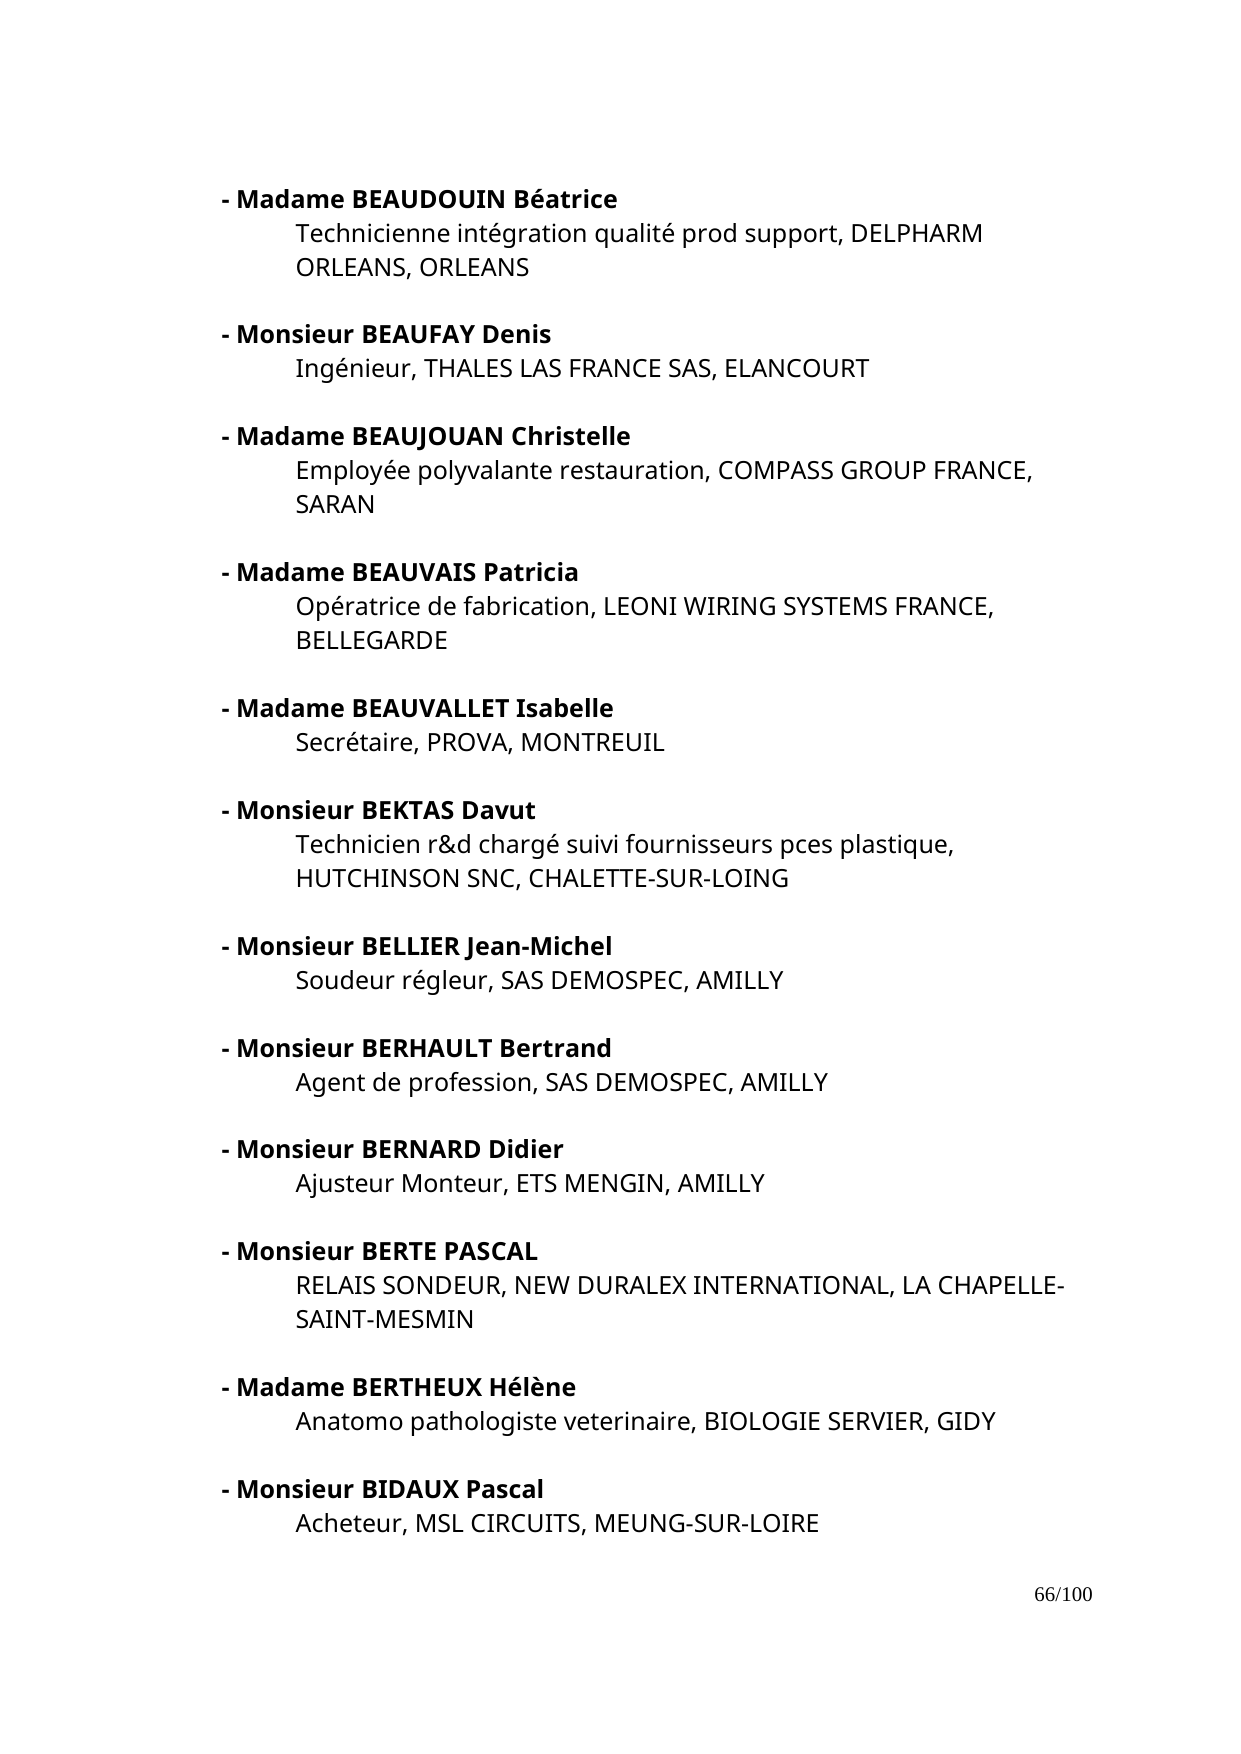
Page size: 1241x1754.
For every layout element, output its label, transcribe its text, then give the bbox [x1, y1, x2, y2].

text - Madame BEAUDOUIN Béatrice Technicienne intégration qualité prod support, DELPHARM ORLEANS, ORLEANS [221, 182, 1092, 283]
text - Monsieur BERNARD Didier Ajusteur Monteur, ETS MENGIN, AMILLY [221, 1132, 1092, 1200]
text - Monsieur BIDAUX Pascal Acheteur, MSL CIRCUITS, MEUNG-SUR-LOIRE [221, 1472, 1092, 1540]
text - Monsieur BEAUFAY Denis Ingénieur, THALES LAS FRANCE SAS, ELANCOURT [221, 317, 1092, 385]
text - Madame BEAUVAIS Patricia Opératrice de fabrication, LEONI WIRING SYSTEMS FRANCE, BELLEGARDE [221, 555, 1092, 657]
text - Monsieur BELLIER Jean-Michel Soudeur régleur, SAS DEMOSPEC, AMILLY [221, 929, 1092, 997]
text - Monsieur BERHAULT Bertrand Agent de profession, SAS DEMOSPEC, AMILLY [221, 1031, 1092, 1098]
text - Madame BERTHEUX Hélène Anatomo pathologiste veterinaire, BIOLOGIE SERVIER, GIDY [221, 1370, 1092, 1438]
text - Madame BEAUJOUAN Christelle Employée polyvalante restauration, COMPASS GROUP FRANCE, SARAN [221, 419, 1092, 521]
text - Madame BEAUVALLET Isabelle Secrétaire, PROVA, MONTREUIL [221, 691, 1092, 759]
text - Monsieur BEKTAS Davut Technicien r&d chargé suivi fournisseurs pces plastique, HUTCHINSON SNC, CHALETTE-SUR-LOING [221, 793, 1092, 895]
text - Monsieur BERTE PASCAL RELAIS SONDEUR, NEW DURALEX INTERNATIONAL, LA CHAPELLE-SAINT-MESMIN [221, 1234, 1092, 1336]
